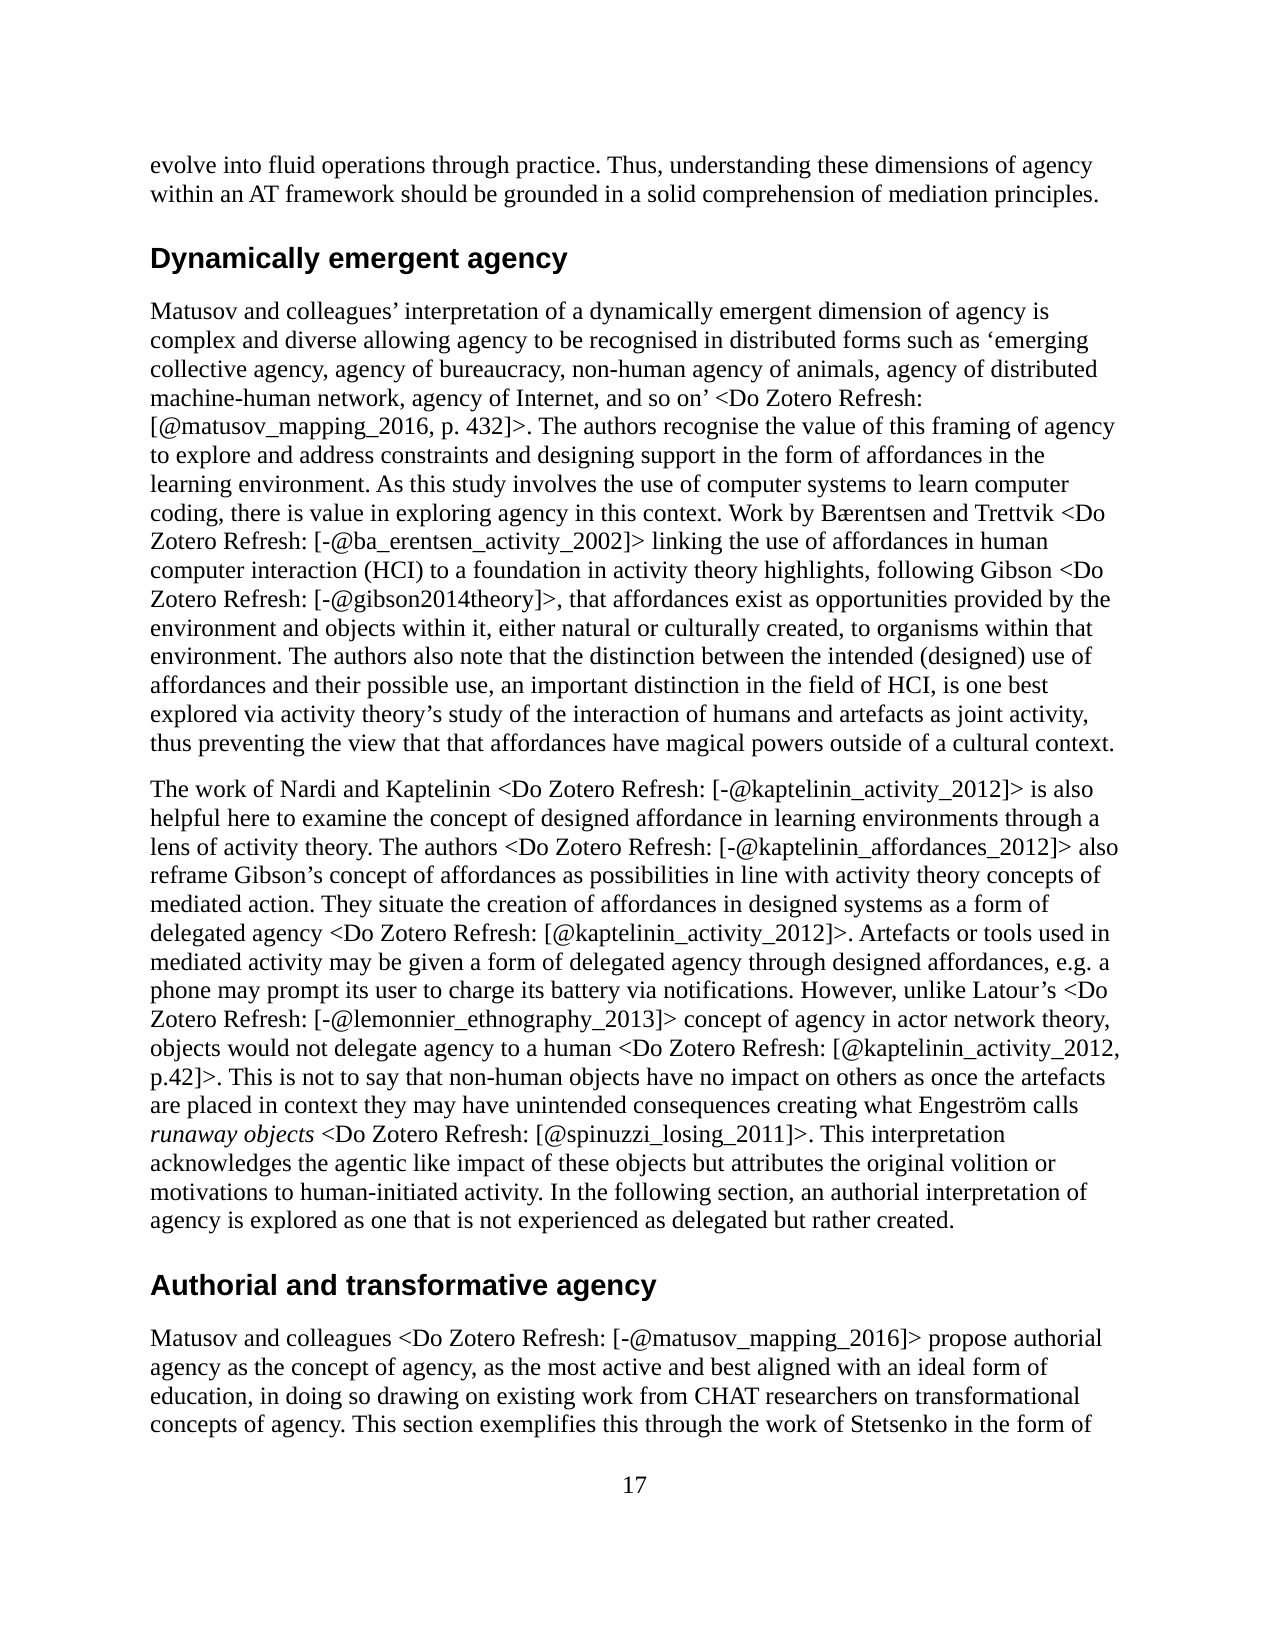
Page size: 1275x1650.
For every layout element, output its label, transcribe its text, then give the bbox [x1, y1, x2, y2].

text evolve into fluid operations through practice. Thus, understanding these dimensions of agency within an AT framework should be grounded in a solid comprehension of mediation principles. [150, 150, 1125, 207]
text The work of Nardi and Kaptelinin <Do Zotero Refresh: [-@kaptelinin_activity_2012]> is also helpful here to examine the concept of designed affordance in learning environments through a lens of activity theory. The authors <Do Zotero Refresh: [-@kaptelinin_affordances_2012]> also reframe Gibson’s concept of affordances as possibilities in line with activity theory concepts of mediated action. They situate the creation of affordances in designed systems as a form of delegated agency <Do Zotero Refresh: [@kaptelinin_activity_2012]>. Artefacts or tools used in mediated activity may be given a form of delegated agency through designed affordances, e.g. a phone may prompt its user to charge its battery via notifications. However, unlike Latour’s <Do Zotero Refresh: [-@lemonnier_ethnography_2013]> concept of agency in actor network theory, objects would not delegate agency to a human <Do Zotero Refresh: [@kaptelinin_activity_2012, p.42]>. This is not to say that non-human objects have no impact on others as once the artefacts are placed in context they may have unintended consequences creating what Engeström calls runaway objects <Do Zotero Refresh: [@spinuzzi_losing_2011]>. This interpretation acknowledges the agentic like impact of these objects but attributes the original volition or motivations to human-initiated activity. In the following section, an authorial interpretation of agency is explored as one that is not experienced as delegated but rather created. [150, 774, 1125, 1234]
text Matusov and colleagues <Do Zotero Refresh: [-@matusov_mapping_2016]> propose authorial agency as the concept of agency, as the most active and best aligned with an ideal form of education, in doing so drawing on existing work from CHAT researchers on transformational concepts of agency. This section exemplifies this through the work of Stetsenko in the form of [150, 1323, 1125, 1438]
text Matusov and colleagues’ interpretation of a dynamically emergent dimension of agency is complex and diverse allowing agency to be recognised in distributed forms such as ‘emerging collective agency, agency of bureaucracy, non-human agency of animals, agency of distributed machine-human network, agency of Internet, and so on’ <Do Zotero Refresh: [@matusov_mapping_2016, p. 432]>. The authors recognise the value of this framing of agency to explore and address constraints and designing support in the form of affordances in the learning environment. As this study involves the use of computer systems to learn computer coding, there is value in exploring agency in this context. Work by Bærentsen and Trettvik <Do Zotero Refresh: [-@ba_erentsen_activity_2002]> linking the use of affordances in human computer interaction (HCI) to a foundation in activity theory highlights, following Gibson <Do Zotero Refresh: [-@gibson2014theory]>, that affordances exist as opportunities provided by the environment and objects within it, either natural or culturally created, to organisms within that environment. The authors also note that the distinction between the intended (designed) use of affordances and their possible use, an important distinction in the field of HCI, is one best explored via activity theory’s study of the interaction of humans and artefacts as joint activity, thus preventing the view that that affordances have magical powers outside of a cultural context. [150, 296, 1125, 756]
subtitle Authorial and transformative agency [150, 1268, 1125, 1302]
subtitle Dynamically emergent agency [150, 241, 1125, 275]
